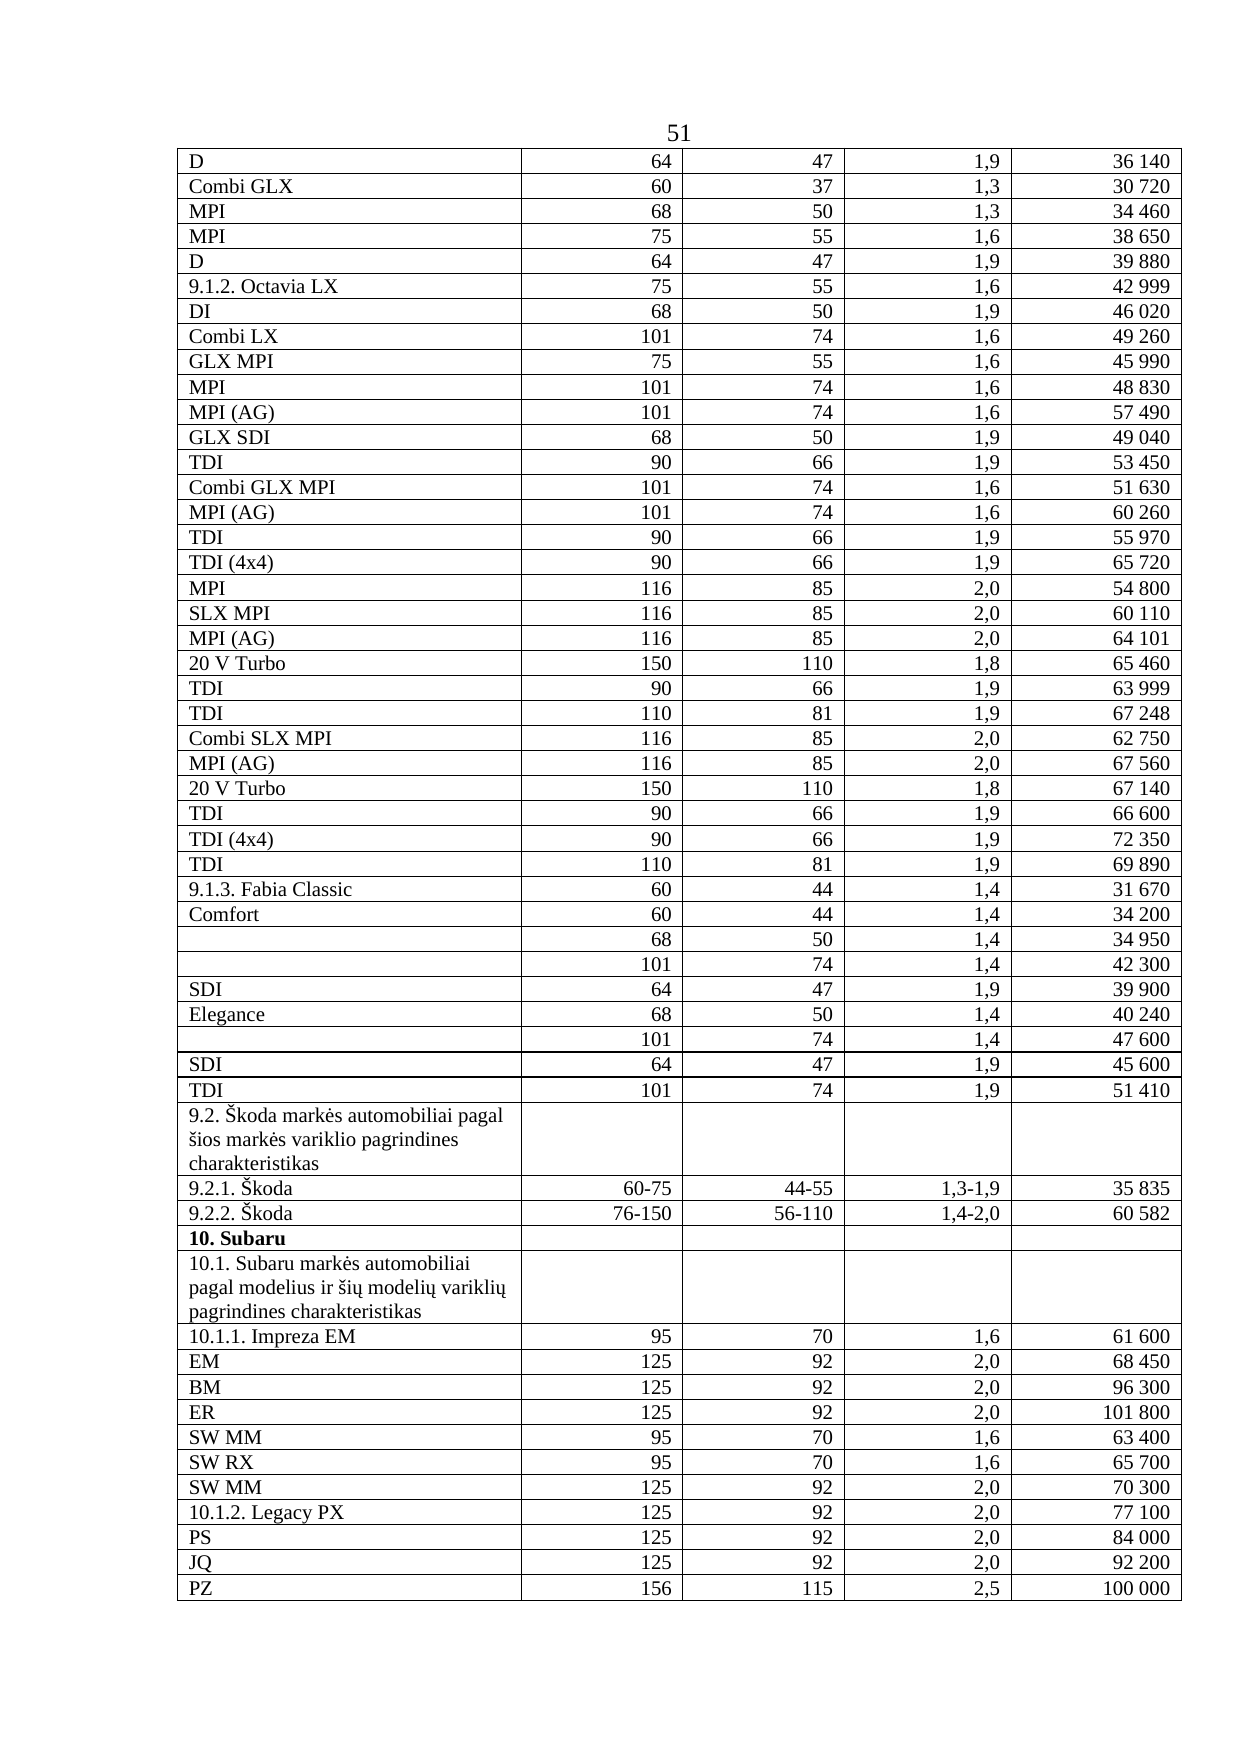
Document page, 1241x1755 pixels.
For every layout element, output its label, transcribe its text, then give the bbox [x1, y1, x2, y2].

table_cell 66 [683, 525, 844, 549]
table_cell [845, 1251, 1011, 1323]
table_cell 65 460 [1012, 651, 1181, 675]
table_cell 47 600 [1012, 1027, 1181, 1051]
table_cell 74 [683, 1027, 844, 1051]
table_cell 47 [683, 977, 844, 1001]
table_cell 1,8 [845, 776, 1011, 800]
table_cell D [178, 149, 521, 173]
table_cell 30 720 [1012, 174, 1181, 198]
table_cell 55 [683, 350, 844, 373]
table_cell SDI [178, 977, 521, 1001]
table_cell MPI (AG) [178, 500, 521, 524]
table_cell 1,6 [845, 375, 1011, 399]
table_cell [683, 1103, 844, 1175]
table_cell TDI [178, 852, 521, 876]
table_cell 68 [522, 299, 682, 323]
table_cell 57 490 [1012, 400, 1181, 424]
table_cell D [178, 249, 521, 273]
table_cell 125 [522, 1500, 682, 1524]
table_cell 1,6 [845, 1425, 1011, 1449]
table_cell 44-55 [683, 1176, 844, 1200]
table_cell 69 890 [1012, 852, 1181, 876]
table_cell 1,3 [845, 174, 1011, 198]
table_cell 9.1.3. Fabia Classic [178, 877, 521, 901]
table_cell 90 [522, 550, 682, 574]
table_cell 2,0 [845, 601, 1011, 624]
table_cell 92 200 [1012, 1550, 1181, 1574]
table_cell 70 [683, 1324, 844, 1348]
table_cell 1,3 [845, 199, 1011, 223]
table_cell 65 720 [1012, 550, 1181, 574]
table_cell 101 [522, 400, 682, 424]
table_cell 74 [683, 324, 844, 348]
table_cell SW RX [178, 1450, 521, 1474]
table_cell [178, 927, 521, 951]
table_cell 60 [522, 174, 682, 198]
table_cell PS [178, 1525, 521, 1549]
table_cell 1,9 [845, 525, 1011, 549]
table_cell TDI [178, 676, 521, 700]
table_cell 50 [683, 425, 844, 449]
table_cell 60 110 [1012, 601, 1181, 624]
table_cell 35 835 [1012, 1176, 1181, 1200]
table_cell 115 [683, 1575, 844, 1599]
table_cell 1,9 [845, 450, 1011, 474]
table_cell MPI [178, 575, 521, 599]
table_cell 110 [683, 651, 844, 675]
table_cell 60 260 [1012, 500, 1181, 524]
table_cell 1,4 [845, 952, 1011, 976]
table_cell 55 [683, 274, 844, 298]
table_cell 1,9 [845, 977, 1011, 1001]
table_cell 55 [683, 224, 844, 248]
table_cell 49 040 [1012, 425, 1181, 449]
table_cell 1,6 [845, 1450, 1011, 1474]
table_cell 92 [683, 1550, 844, 1574]
table_cell MPI (AG) [178, 400, 521, 424]
table_cell 2,0 [845, 1400, 1011, 1424]
table_cell 100 000 [1012, 1575, 1181, 1599]
table_cell 1,4-2,0 [845, 1201, 1011, 1225]
table_cell 2,0 [845, 1475, 1011, 1499]
table_cell MPI [178, 224, 521, 248]
table_cell Combi LX [178, 324, 521, 348]
table_cell 44 [683, 877, 844, 901]
table_cell 2,0 [845, 1550, 1011, 1574]
table_cell 64 101 [1012, 626, 1181, 650]
table_cell 9.2. Škoda markės automobiliai pagal šios markės variklio pagrindines charakteristikas [178, 1103, 521, 1175]
table_cell MPI (AG) [178, 626, 521, 650]
table_cell 61 600 [1012, 1324, 1181, 1348]
table_cell 66 600 [1012, 801, 1181, 825]
table_cell 70 [683, 1450, 844, 1474]
table_cell 64 [522, 149, 682, 173]
table_cell 116 [522, 726, 682, 750]
table_cell 81 [683, 852, 844, 876]
table_cell 66 [683, 550, 844, 574]
table_cell 2,0 [845, 1375, 1011, 1399]
table_cell 66 [683, 450, 844, 474]
table_cell 55 970 [1012, 525, 1181, 549]
table_cell 9.1.2. Octavia LX [178, 274, 521, 298]
table_cell 75 [522, 224, 682, 248]
table_cell 38 650 [1012, 224, 1181, 248]
table_cell 125 [522, 1350, 682, 1373]
table_cell 1,9 [845, 852, 1011, 876]
table_cell 116 [522, 601, 682, 624]
table_cell 47 [683, 149, 844, 173]
table_cell 20 V Turbo [178, 651, 521, 675]
table_cell 1,9 [845, 1078, 1011, 1102]
table_cell 68 [522, 425, 682, 449]
table_cell 95 [522, 1324, 682, 1348]
table_cell 60-75 [522, 1176, 682, 1200]
table_cell 1,6 [845, 350, 1011, 373]
table_cell 67 560 [1012, 751, 1181, 775]
table_cell [178, 1027, 521, 1051]
table_cell 42 999 [1012, 274, 1181, 298]
table_cell 101 [522, 324, 682, 348]
table_cell 85 [683, 726, 844, 750]
table_cell 110 [522, 701, 682, 725]
table_cell 45 990 [1012, 350, 1181, 373]
table_cell [683, 1226, 844, 1250]
table_cell 2,0 [845, 1500, 1011, 1524]
table_cell 101 [522, 1027, 682, 1051]
table_cell 1,6 [845, 500, 1011, 524]
table_cell 75 [522, 274, 682, 298]
table_cell [683, 1251, 844, 1323]
table_cell 70 300 [1012, 1475, 1181, 1499]
table_cell 9.2.1. Škoda [178, 1176, 521, 1200]
table_cell SW MM [178, 1475, 521, 1499]
table_cell 116 [522, 626, 682, 650]
table_cell [1012, 1251, 1181, 1323]
table_cell 49 260 [1012, 324, 1181, 348]
table_cell Combi SLX MPI [178, 726, 521, 750]
table_cell 2,5 [845, 1575, 1011, 1599]
table_cell 68 450 [1012, 1350, 1181, 1373]
table_cell 51 410 [1012, 1078, 1181, 1102]
table_cell 68 [522, 199, 682, 223]
table_cell TDI [178, 450, 521, 474]
table_cell 1,3-1,9 [845, 1176, 1011, 1200]
table_cell TDI [178, 801, 521, 825]
table_cell TDI [178, 1078, 521, 1102]
table_cell [522, 1226, 682, 1250]
table_cell 1,4 [845, 1027, 1011, 1051]
table_cell 1,9 [845, 299, 1011, 323]
table_cell 20 V Turbo [178, 776, 521, 800]
table_cell JQ [178, 1550, 521, 1574]
table_cell 1,6 [845, 224, 1011, 248]
table_cell 31 670 [1012, 877, 1181, 901]
table_cell 90 [522, 676, 682, 700]
table_cell 50 [683, 927, 844, 951]
table_cell 63 999 [1012, 676, 1181, 700]
table_cell 125 [522, 1400, 682, 1424]
table_cell 101 [522, 500, 682, 524]
table_cell 81 [683, 701, 844, 725]
table_cell BM [178, 1375, 521, 1399]
table_cell 2,0 [845, 575, 1011, 599]
table_cell 1,9 [845, 425, 1011, 449]
table_cell 64 [522, 249, 682, 273]
table_cell 47 [683, 1053, 844, 1076]
table_cell 50 [683, 299, 844, 323]
table_cell 74 [683, 952, 844, 976]
table_cell 36 140 [1012, 149, 1181, 173]
table_cell 68 [522, 927, 682, 951]
table_cell 2,0 [845, 1350, 1011, 1373]
table_cell 1,4 [845, 927, 1011, 951]
table_cell 1,9 [845, 550, 1011, 574]
table_cell 1,9 [845, 249, 1011, 273]
table_cell 42 300 [1012, 952, 1181, 976]
table_cell TDI [178, 525, 521, 549]
table_cell 92 [683, 1475, 844, 1499]
table_cell [1012, 1226, 1181, 1250]
table_cell 116 [522, 751, 682, 775]
table_cell 125 [522, 1525, 682, 1549]
table_cell 1,9 [845, 1053, 1011, 1076]
table_cell 1,9 [845, 701, 1011, 725]
table_cell 60 582 [1012, 1201, 1181, 1225]
table_cell MPI [178, 199, 521, 223]
table_cell 1,4 [845, 902, 1011, 926]
table_cell Combi GLX MPI [178, 475, 521, 499]
table_cell 45 600 [1012, 1053, 1181, 1076]
table_cell 101 800 [1012, 1400, 1181, 1424]
table_cell 1,4 [845, 877, 1011, 901]
table_cell 77 100 [1012, 1500, 1181, 1524]
table_cell 60 [522, 877, 682, 901]
table_cell 84 000 [1012, 1525, 1181, 1549]
table_cell 34 200 [1012, 902, 1181, 926]
table_cell 72 350 [1012, 826, 1181, 851]
table_cell TDI (4x4) [178, 826, 521, 851]
table_cell 110 [522, 852, 682, 876]
table_cell [178, 952, 521, 976]
table_cell 85 [683, 751, 844, 775]
table_cell 51 630 [1012, 475, 1181, 499]
table_cell 74 [683, 375, 844, 399]
table_cell 150 [522, 776, 682, 800]
table_cell TDI [178, 701, 521, 725]
table_cell 116 [522, 575, 682, 599]
table_cell TDI (4x4) [178, 550, 521, 574]
table_cell 1,4 [845, 1002, 1011, 1026]
table_cell [845, 1226, 1011, 1250]
table_cell 74 [683, 500, 844, 524]
table_cell 48 830 [1012, 375, 1181, 399]
table_cell DI [178, 299, 521, 323]
table_cell 1,9 [845, 826, 1011, 851]
table_cell PZ [178, 1575, 521, 1599]
table_cell 156 [522, 1575, 682, 1599]
table_cell 1,6 [845, 324, 1011, 348]
table_cell 150 [522, 651, 682, 675]
table_cell SDI [178, 1053, 521, 1076]
table_cell 90 [522, 450, 682, 474]
table_cell 85 [683, 601, 844, 624]
table_cell 64 [522, 977, 682, 1001]
table_cell [522, 1103, 682, 1175]
table_cell 66 [683, 676, 844, 700]
table_cell 10.1. Subaru markės automobiliai pagal modelius ir šių modelių variklių pagrindines charakteristikas [178, 1251, 521, 1323]
table_cell 95 [522, 1450, 682, 1474]
table_cell 66 [683, 801, 844, 825]
table_cell 39 900 [1012, 977, 1181, 1001]
table_cell 46 020 [1012, 299, 1181, 323]
table_cell MPI [178, 375, 521, 399]
table_cell 34 460 [1012, 199, 1181, 223]
table_cell SLX MPI [178, 601, 521, 624]
table_cell 1,6 [845, 400, 1011, 424]
table_cell 75 [522, 350, 682, 373]
table_cell 65 700 [1012, 1450, 1181, 1474]
table_cell Comfort [178, 902, 521, 926]
table_cell 67 140 [1012, 776, 1181, 800]
table_cell GLX MPI [178, 350, 521, 373]
table_cell 101 [522, 1078, 682, 1102]
table_cell Elegance [178, 1002, 521, 1026]
table_cell 54 800 [1012, 575, 1181, 599]
table_cell 50 [683, 1002, 844, 1026]
table_cell [1012, 1103, 1181, 1175]
table_cell [522, 1251, 682, 1323]
table_cell 101 [522, 475, 682, 499]
table_cell 67 248 [1012, 701, 1181, 725]
table_cell 9.2.2. Škoda [178, 1201, 521, 1225]
table_cell 60 [522, 902, 682, 926]
table_cell 74 [683, 1078, 844, 1102]
table_cell 10.1.1. Impreza EM [178, 1324, 521, 1348]
table_cell 125 [522, 1475, 682, 1499]
table_cell 85 [683, 575, 844, 599]
table_cell 85 [683, 626, 844, 650]
table_cell 74 [683, 475, 844, 499]
table_cell 34 950 [1012, 927, 1181, 951]
table_cell 1,9 [845, 149, 1011, 173]
table_cell 90 [522, 801, 682, 825]
table_cell 1,6 [845, 1324, 1011, 1348]
table_cell 1,6 [845, 475, 1011, 499]
table_cell 1,6 [845, 274, 1011, 298]
table_cell MPI (AG) [178, 751, 521, 775]
table_cell 90 [522, 525, 682, 549]
table_cell 110 [683, 776, 844, 800]
table_cell 92 [683, 1400, 844, 1424]
table_cell 53 450 [1012, 450, 1181, 474]
table_cell 92 [683, 1500, 844, 1524]
table_cell 101 [522, 375, 682, 399]
table_cell 70 [683, 1425, 844, 1449]
table_cell 2,0 [845, 751, 1011, 775]
table_cell 1,9 [845, 801, 1011, 825]
table_cell 92 [683, 1525, 844, 1549]
table_cell Combi GLX [178, 174, 521, 198]
table_cell 74 [683, 400, 844, 424]
table_cell 68 [522, 1002, 682, 1026]
table_cell 63 400 [1012, 1425, 1181, 1449]
table_cell 2,0 [845, 726, 1011, 750]
table_cell 40 240 [1012, 1002, 1181, 1026]
table_cell 2,0 [845, 1525, 1011, 1549]
table_cell ER [178, 1400, 521, 1424]
table_cell 37 [683, 174, 844, 198]
table_cell 101 [522, 952, 682, 976]
table_cell 10. Subaru [178, 1226, 521, 1250]
table_cell 47 [683, 249, 844, 273]
table_cell 10.1.2. Legacy PX [178, 1500, 521, 1524]
table_cell EM [178, 1350, 521, 1373]
table_cell 56-110 [683, 1201, 844, 1225]
table_cell 92 [683, 1350, 844, 1373]
table_cell 95 [522, 1425, 682, 1449]
table_cell [845, 1103, 1011, 1175]
table_cell 66 [683, 826, 844, 851]
table_cell 62 750 [1012, 726, 1181, 750]
table_cell 125 [522, 1375, 682, 1399]
table_cell GLX SDI [178, 425, 521, 449]
table_cell 39 880 [1012, 249, 1181, 273]
table_cell SW MM [178, 1425, 521, 1449]
table_cell 96 300 [1012, 1375, 1181, 1399]
table_cell 76-150 [522, 1201, 682, 1225]
table_cell 44 [683, 902, 844, 926]
table_cell 125 [522, 1550, 682, 1574]
table_cell 50 [683, 199, 844, 223]
table_cell 64 [522, 1053, 682, 1076]
table_cell 1,8 [845, 651, 1011, 675]
table_cell 2,0 [845, 626, 1011, 650]
table_cell 90 [522, 826, 682, 851]
table_cell 1,9 [845, 676, 1011, 700]
table_cell 92 [683, 1375, 844, 1399]
